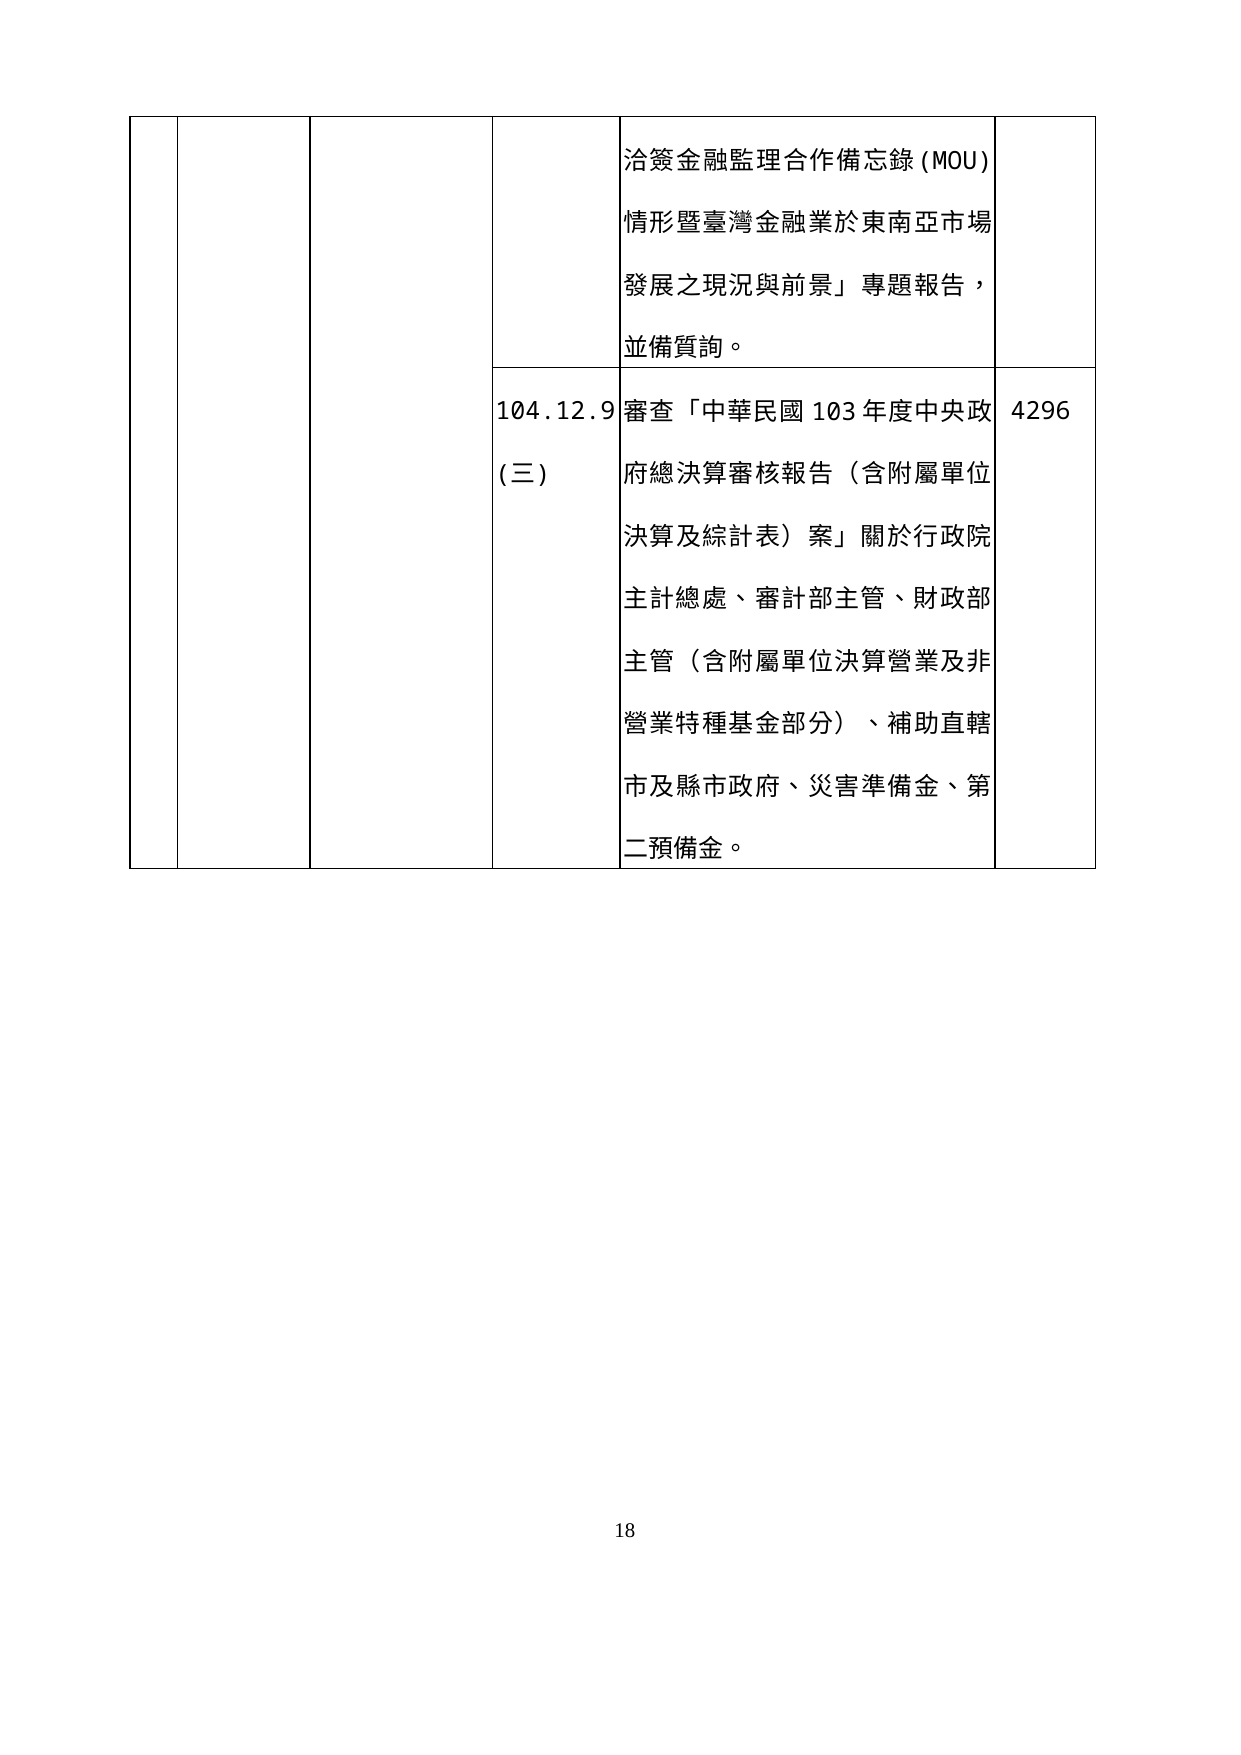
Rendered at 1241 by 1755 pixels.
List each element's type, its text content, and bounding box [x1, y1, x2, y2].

table_cell [996, 117, 1095, 367]
table_cell 審查「中華民國103年度中央政府總決算審核報告（含附屬單位決算及綜計表）案」關於行政院主計總處、審計部主管、財政部主管（含附屬單位決算營業及非營業特種基金部分）、補助直轄市及縣市政府、災害準備金、第二預備金。 [621, 368, 994, 868]
table_cell 4296 [996, 368, 1095, 868]
table_cell 104.12.9 (三) [493, 368, 619, 868]
table_cell 洽簽金融監理合作備忘錄(MOU)情形暨臺灣金融業於東南亞市場發展之現況與前景」專題報告，並備質詢。 [621, 117, 994, 367]
table_cell [131, 117, 177, 868]
table_cell [493, 117, 619, 367]
table_cell [311, 117, 492, 868]
table_cell [178, 117, 309, 868]
